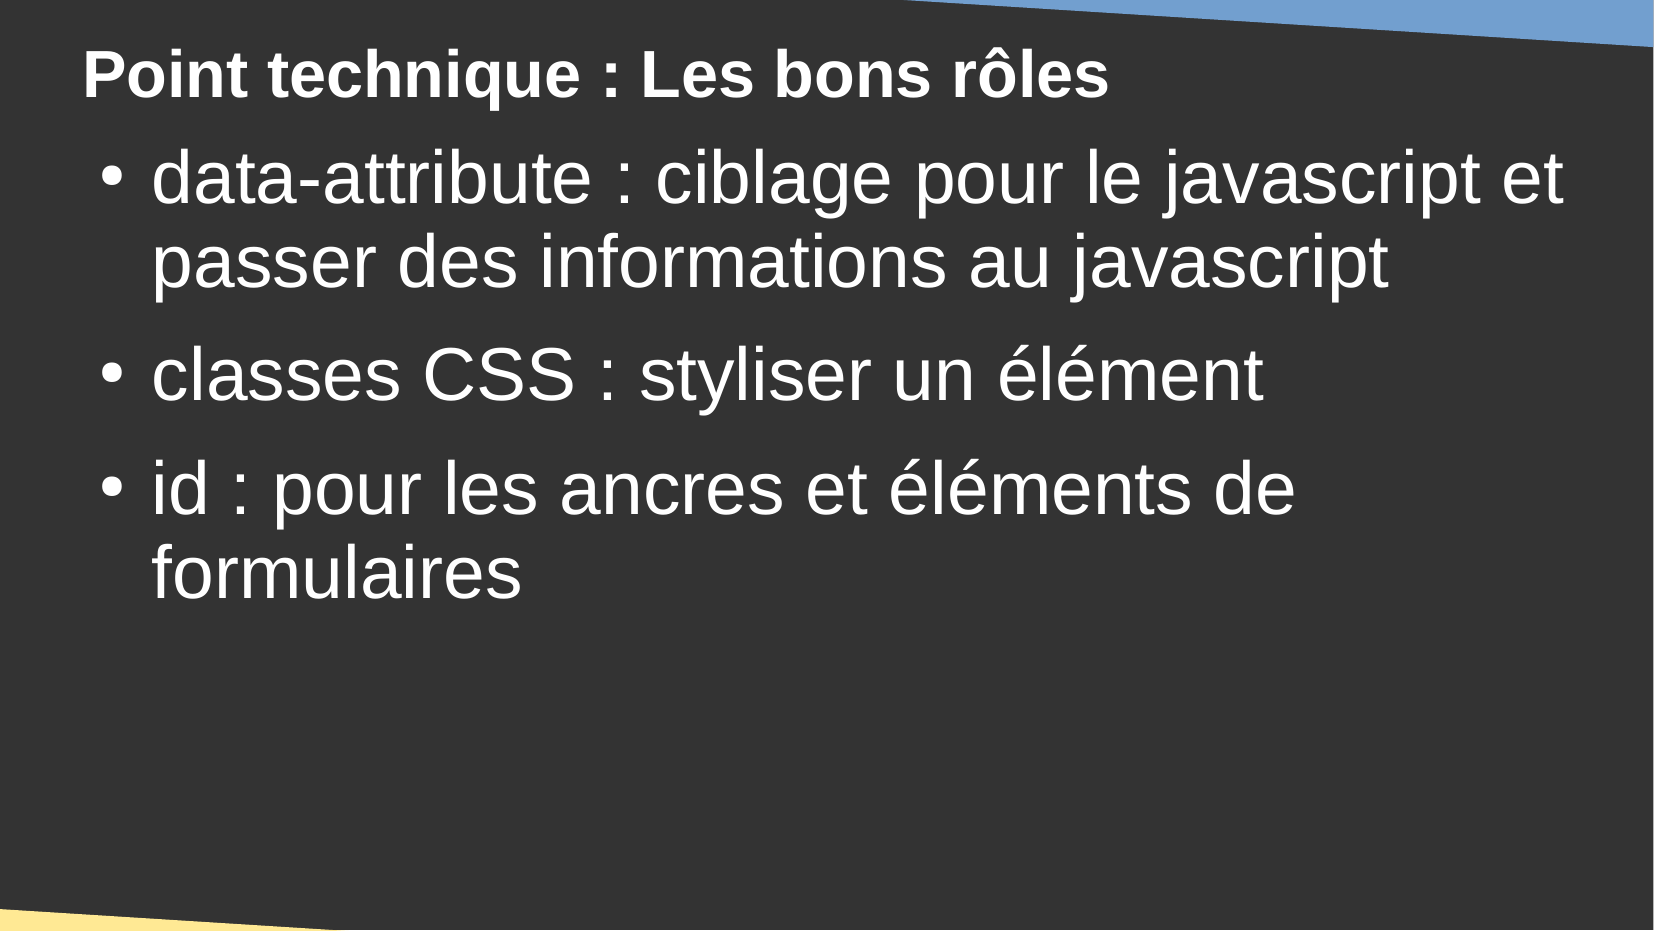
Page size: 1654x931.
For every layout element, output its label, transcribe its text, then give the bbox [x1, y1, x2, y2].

text_box [0, 909, 349, 931]
list data-attribute : ciblage pour le javascript et passer des informations au javascript classes CSS : styliser un élément id : pour les ancres et éléments de formulaires [80, 135, 1620, 697]
title Point technique : Les bons rôles [82, 37, 1571, 114]
text_box [903, 0, 1654, 48]
